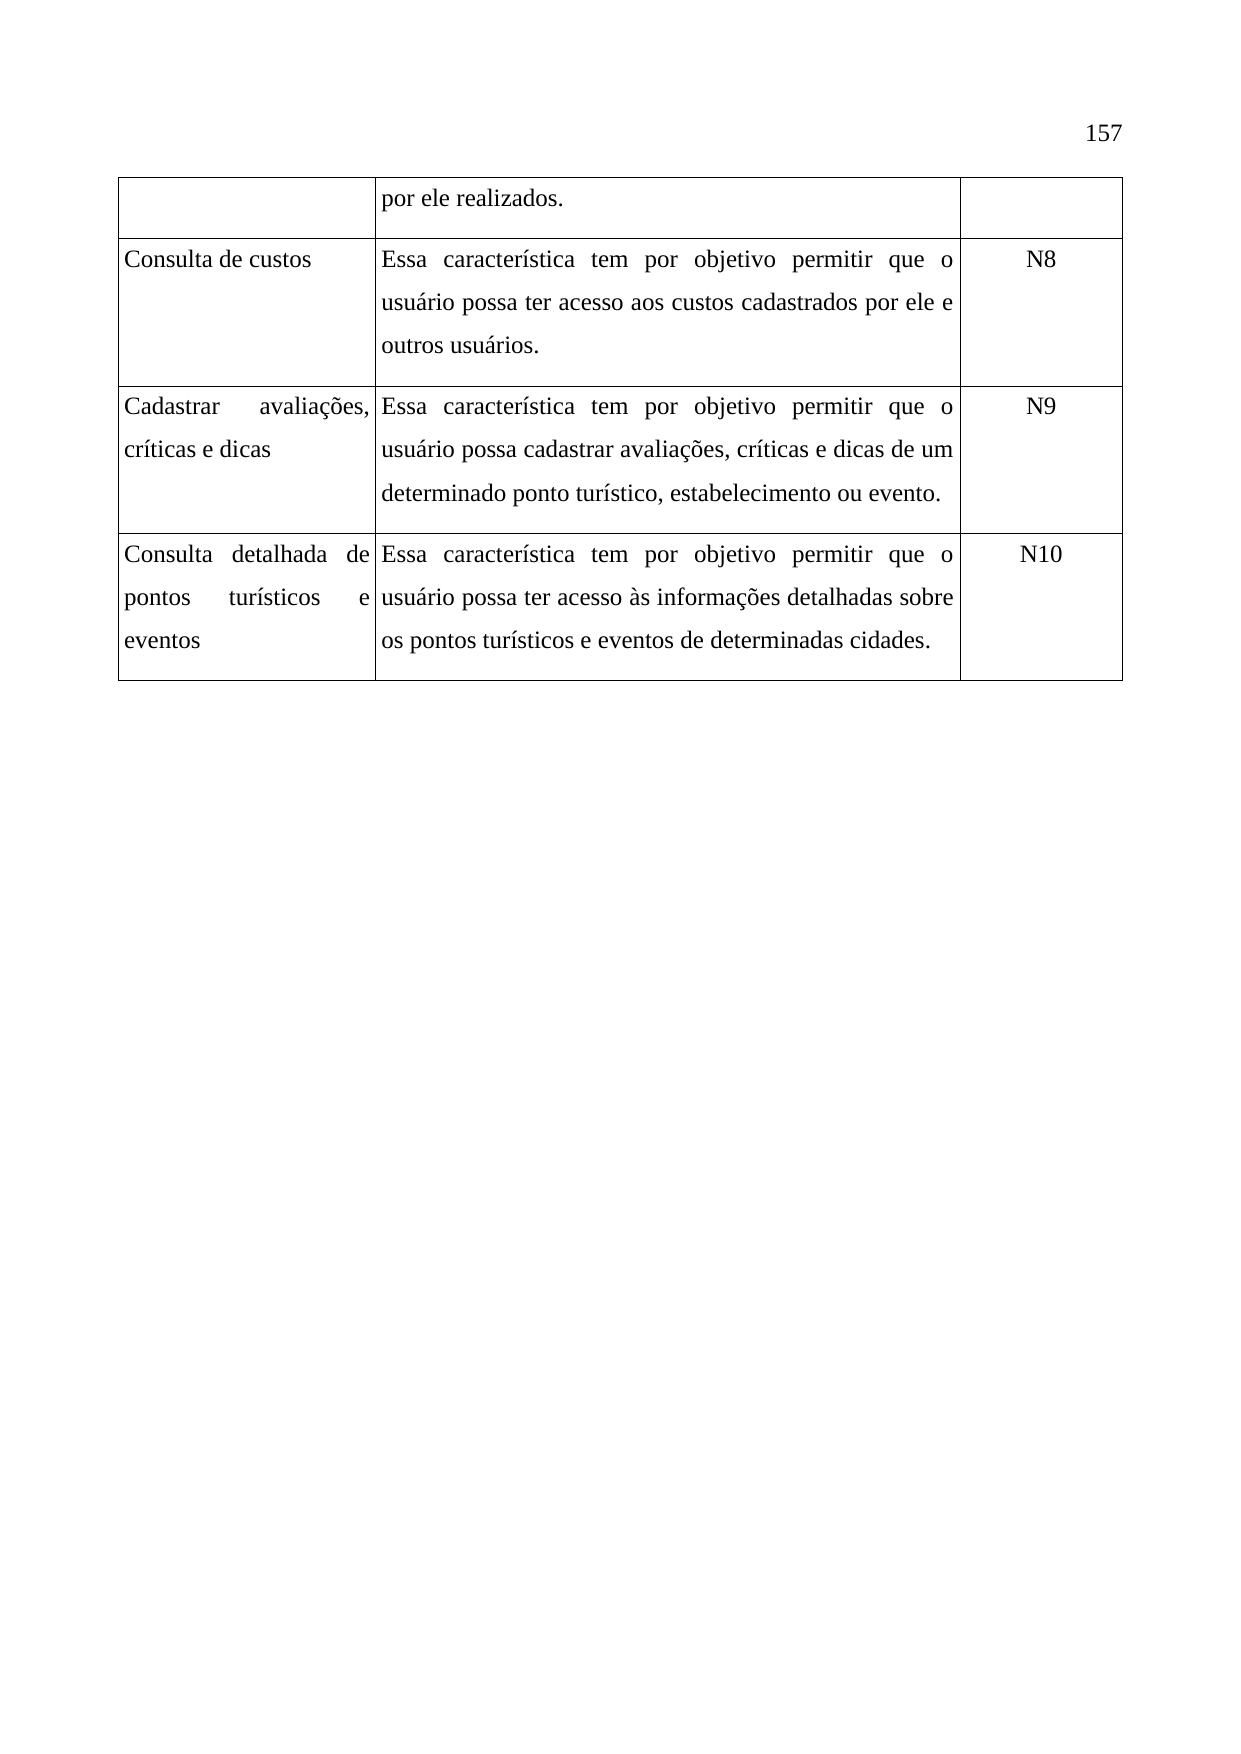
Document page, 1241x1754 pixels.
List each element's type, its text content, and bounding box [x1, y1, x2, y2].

table_cell por ele realizados. [376, 178, 960, 238]
table_cell Consulta detalhada de pontos turísticos e eventos [119, 534, 375, 680]
table_cell [119, 178, 375, 238]
table_cell N8 [961, 239, 1122, 386]
table_cell Essa característica tem por objetivo permitir que o usuário possa ter acesso aos custos cadastrados por ele e outros usuários. [376, 239, 960, 386]
table_cell N10 [961, 534, 1122, 680]
table_cell Consulta de custos [119, 239, 375, 386]
table_cell Essa característica tem por objetivo permitir que o usuário possa cadastrar avaliações, críticas e dicas de um determinado ponto turístico, estabelecimento ou evento. [376, 387, 960, 533]
table_cell N9 [961, 387, 1122, 533]
table_cell Essa característica tem por objetivo permitir que o usuário possa ter acesso às informações detalhadas sobre os pontos turísticos e eventos de determinadas cidades. [376, 534, 960, 680]
table_cell [961, 178, 1122, 238]
table_cell Cadastrar avaliações, críticas e dicas [119, 387, 375, 533]
